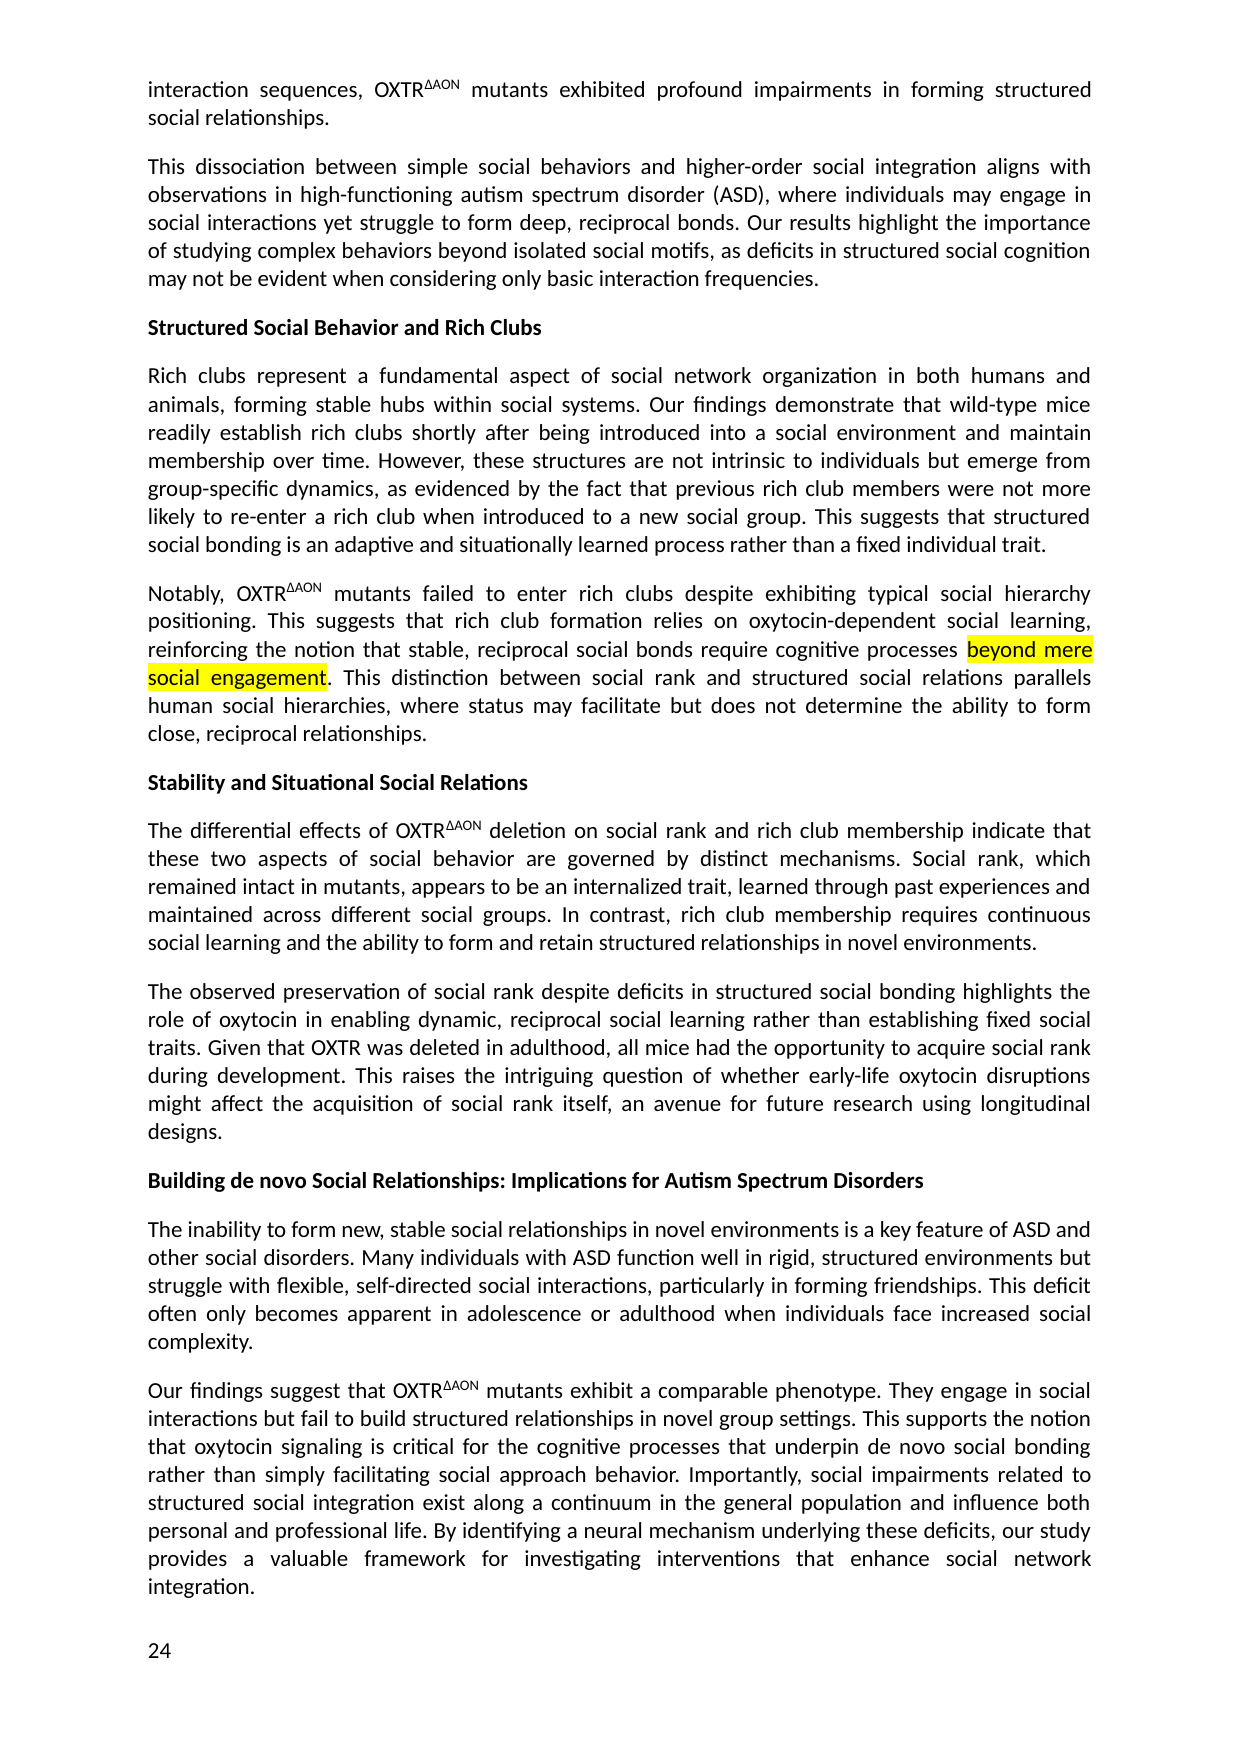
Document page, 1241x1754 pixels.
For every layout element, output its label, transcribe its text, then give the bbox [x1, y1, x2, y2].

subtitle Building de novo Social Relationships: Implications for Autism Spectrum Disorders [148, 1166, 1093, 1194]
text This dissociation between simple social behaviors and higher-order social integration aligns with observations in high-functioning autism spectrum disorder (ASD), where individuals may engage in social interactions yet struggle to form deep, reciprocal bonds. Our results highlight the importance of studying complex behaviors beyond isolated social motifs, as deficits in structured social cognition may not be evident when considering only basic interaction frequencies. [148, 152, 1093, 292]
text The observed preservation of social rank despite deficits in structured social bonding highlights the role of oxytocin in enabling dynamic, reciprocal social learning rather than establishing fixed social traits. Given that OXTR was deleted in adulthood, all mice had the opportunity to acquire social rank during development. This raises the intriguing question of whether early-life oxytocin disruptions might affect the acquisition of social rank itself, an avenue for future research using longitudinal designs. [148, 977, 1093, 1146]
text Rich clubs represent a fundamental aspect of social network organization in both humans and animals, forming stable hubs within social systems. Our findings demonstrate that wild-type mice readily establish rich clubs shortly after being introduced into a social environment and maintain membership over time. However, these structures are not intrinsic to individuals but emerge from group-specific dynamics, as evidenced by the fact that previous rich club members were not more likely to re-enter a rich club when introduced to a new social group. This suggests that structured social bonding is an adaptive and situationally learned process rather than a fixed individual trait. [148, 362, 1093, 558]
text Notably, OXTRΔAON mutants failed to enter rich clubs despite exhibiting typical social hierarchy positioning. This suggests that rich club formation relies on oxytocin-dependent social learning, reinforcing the notion that stable, reciprocal social bonds require cognitive processes beyond mere social engagement. This distinction between social rank and structured social relations parallels human social hierarchies, where status may facilitate but does not determine the ability to form close, reciprocal relationships. [148, 579, 1093, 747]
subtitle Structured Social Behavior and Rich Clubs [148, 313, 1093, 341]
subtitle Stability and Situational Social Relations [148, 768, 1093, 796]
text Our findings suggest that OXTRΔAON mutants exhibit a comparable phenotype. They engage in social interactions but fail to build structured relationships in novel group settings. This supports the notion that oxytocin signaling is critical for the cognitive processes that underpin de novo social bonding rather than simply facilitating social approach behavior. Importantly, social impairments related to structured social integration exist along a continuum in the general population and influence both personal and professional life. By identifying a neural mechanism underlying these deficits, our study provides a valuable framework for investigating interventions that enhance social network integration. [148, 1376, 1093, 1600]
text The differential effects of OXTRΔAON deletion on social rank and rich club membership indicate that these two aspects of social behavior are governed by distinct mechanisms. Social rank, which remained intact in mutants, appears to be an internalized trait, learned through past experiences and maintained across different social groups. In contrast, rich club membership requires continuous social learning and the ability to form and retain structured relationships in novel environments. [148, 816, 1093, 957]
text The inability to form new, stable social relationships in novel environments is a key feature of ASD and other social disorders. Many individuals with ASD function well in rigid, structured environments but struggle with flexible, self-directed social interactions, particularly in forming friendships. This deficit often only becomes apparent in adolescence or adulthood when individuals face increased social complexity. [148, 1215, 1093, 1355]
text interaction sequences, OXTRΔAON mutants exhibited profound impairments in forming structured social relationships. [148, 75, 1093, 131]
